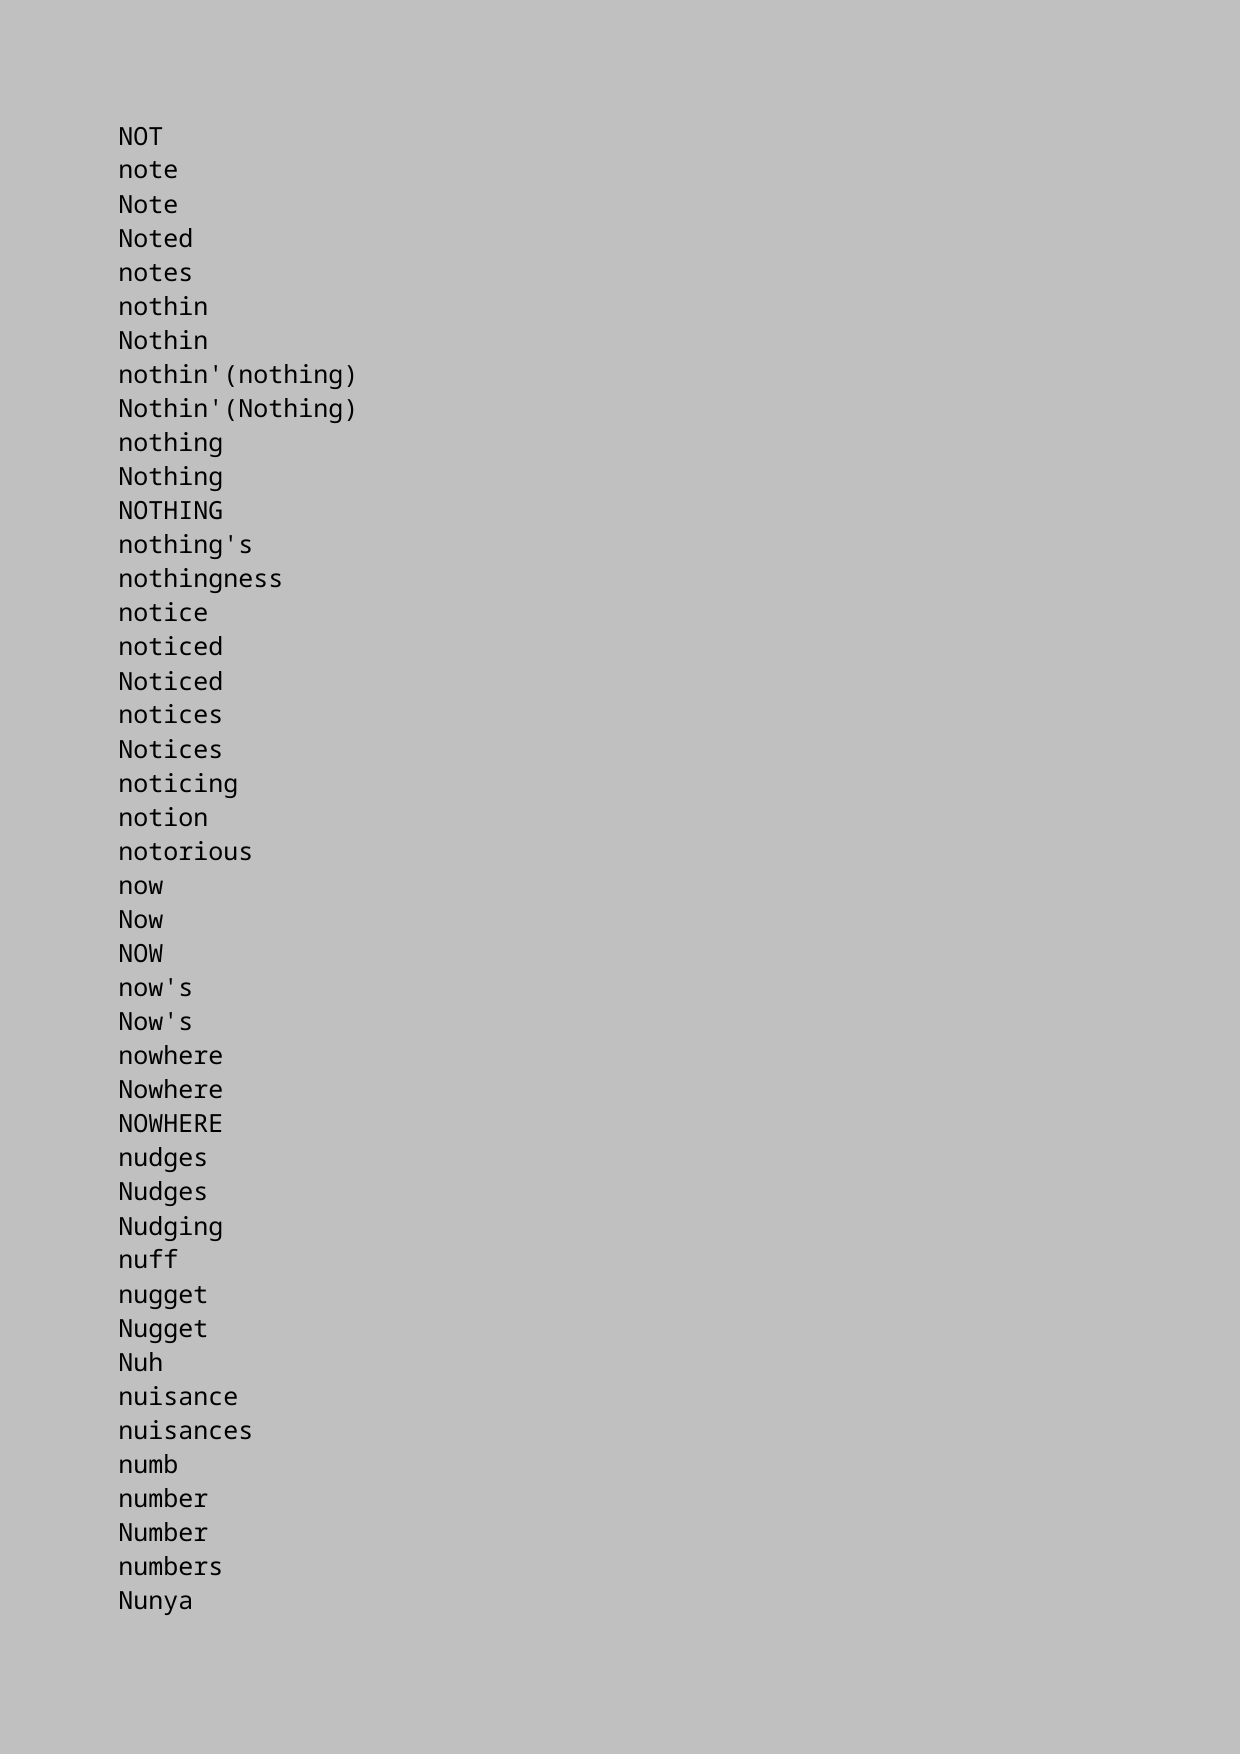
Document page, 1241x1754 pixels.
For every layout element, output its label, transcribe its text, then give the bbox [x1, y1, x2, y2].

text Now's [118, 1004, 1122, 1038]
text Noted [118, 220, 1122, 254]
text nothin'(nothing) [118, 357, 1122, 391]
text notorious [118, 833, 1122, 867]
text Nothing [118, 459, 1122, 493]
text nothingness [118, 561, 1122, 595]
text Nothin'(Nothing) [118, 391, 1122, 425]
text nothin [118, 288, 1122, 322]
text nuff [118, 1242, 1122, 1276]
text NOWHERE [118, 1106, 1122, 1140]
text Number [118, 1515, 1122, 1549]
text now [118, 867, 1122, 902]
text NOT [118, 118, 1122, 152]
text Notices [118, 731, 1122, 765]
text Nudging [118, 1208, 1122, 1242]
text Noticed [118, 663, 1122, 697]
text NOTHING [118, 493, 1122, 527]
text number [118, 1481, 1122, 1515]
text nugget [118, 1276, 1122, 1310]
text nuisances [118, 1412, 1122, 1447]
text Nudges [118, 1174, 1122, 1208]
text Nowhere [118, 1072, 1122, 1106]
text now's [118, 970, 1122, 1004]
text numbers [118, 1549, 1122, 1583]
text noticed [118, 629, 1122, 663]
text notes [118, 254, 1122, 288]
text nowhere [118, 1038, 1122, 1072]
text Nuh [118, 1344, 1122, 1378]
text nudges [118, 1140, 1122, 1174]
text noticing [118, 765, 1122, 799]
text notion [118, 799, 1122, 833]
text note [118, 152, 1122, 186]
text nothing's [118, 527, 1122, 561]
text Now [118, 902, 1122, 936]
text notice [118, 595, 1122, 629]
text Nothin [118, 322, 1122, 357]
text Nunya [118, 1583, 1122, 1617]
text numb [118, 1447, 1122, 1481]
text nothing [118, 425, 1122, 459]
text nuisance [118, 1378, 1122, 1412]
text NOW [118, 936, 1122, 970]
text Nugget [118, 1310, 1122, 1344]
text Note [118, 186, 1122, 220]
text notices [118, 697, 1122, 731]
